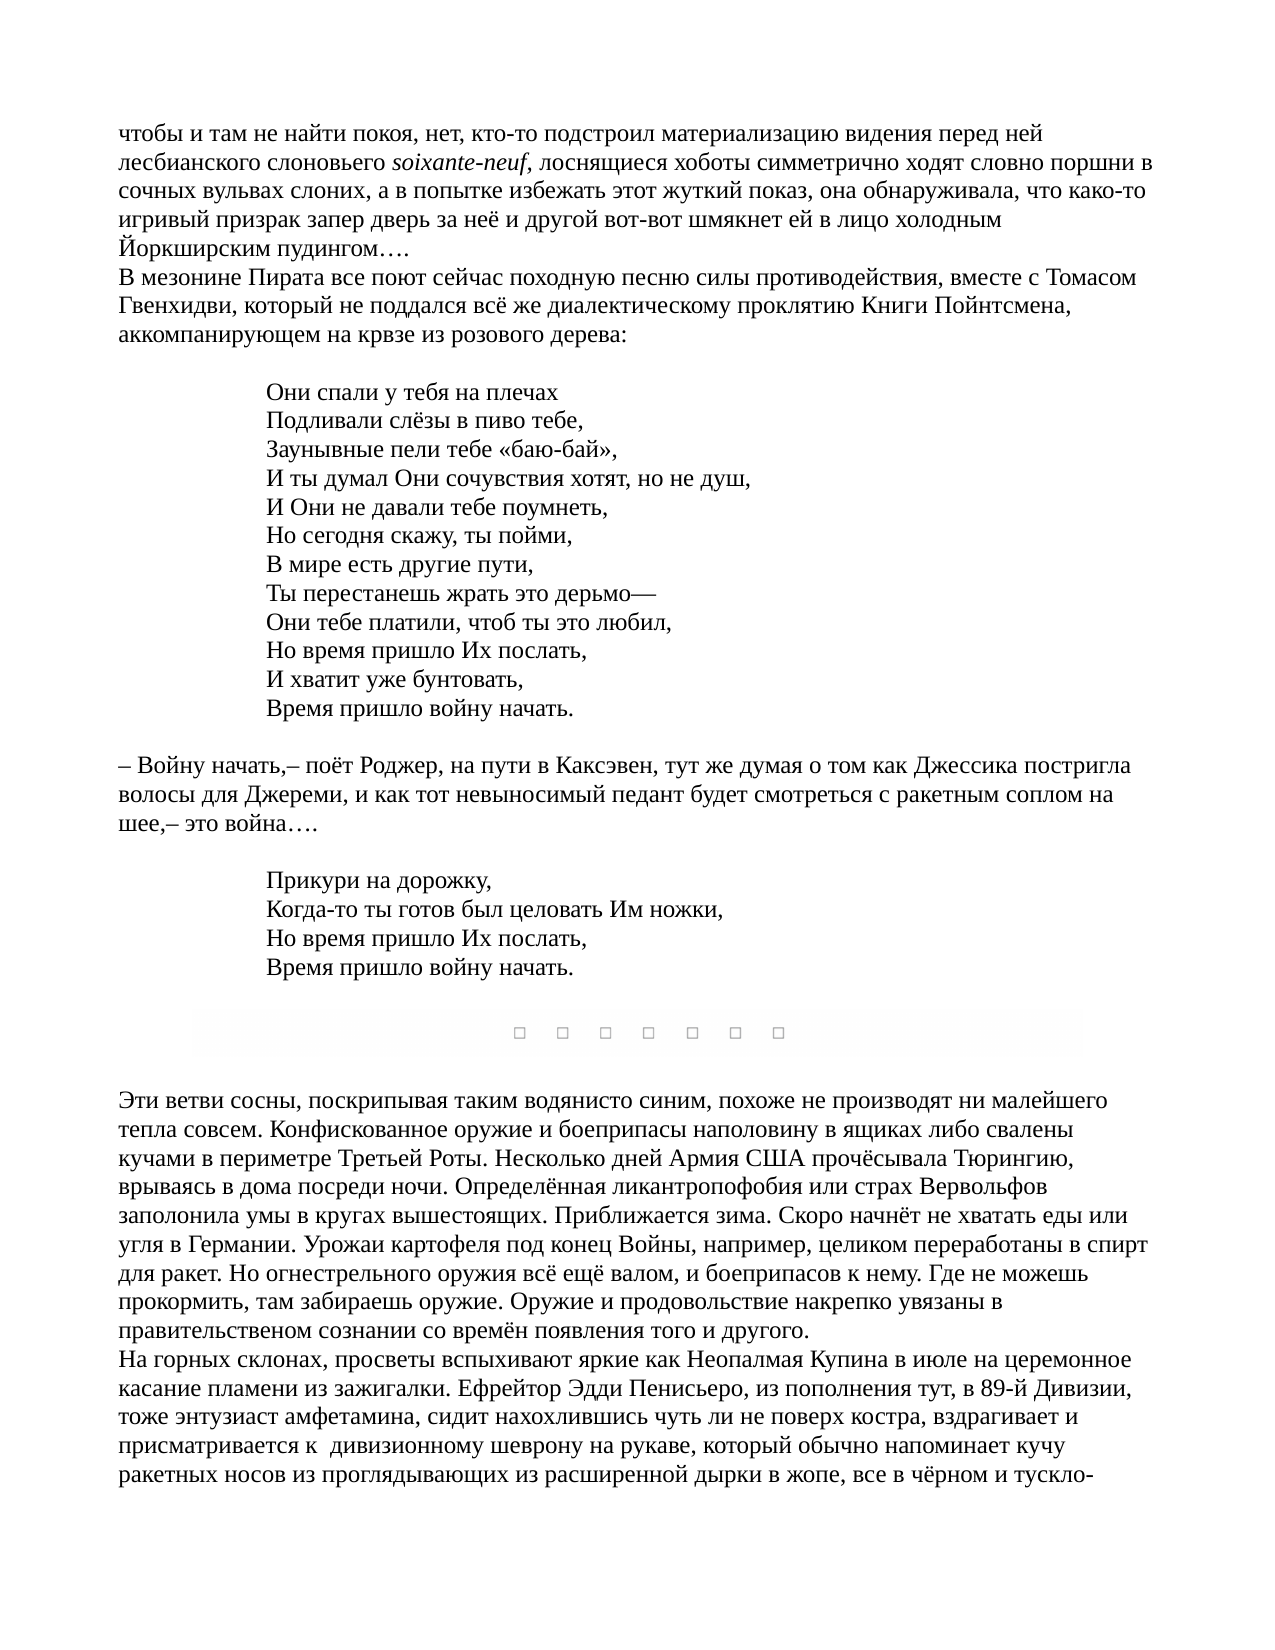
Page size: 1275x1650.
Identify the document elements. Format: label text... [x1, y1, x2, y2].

text – Войну начать,– поёт Роджер, на пути в Каксэвен, тут же думая о том как Джессика постригла волосы для Джереми, и как тот невыносимый педант будет смотреться с ракетным соплом на шее,– это война…. [118, 751, 1157, 837]
text И ты думал Они сочувствия хотят, но не душ, [266, 463, 1157, 492]
text Они спали у тебя на плечах [266, 377, 1157, 406]
text И хватит уже бунтовать, [266, 664, 1157, 693]
text Время пришло войну начать. [266, 693, 1157, 722]
picture [192, 1009, 1083, 1057]
text В мезонине Пирата все поют сейчас походную песню силы противодействия, вместе с Томасом Гвенхидви, который не поддался всё же диалектическому проклятию Книги Пойнтсмена, аккомпанирующем на крвзе из розового дерева: [118, 262, 1157, 348]
text чтобы и там не найти покоя, нет, кто-то подстроил материализацию видения перед ней лесбианского слоновьего soixante-neuf, лоснящиеся хоботы симметрично ходят словно поршни в сочных вульвах слоних, а в попытке избежать этот жуткий показ, она обнаруживала, что како-то игривый призрак запер дверь за неё и другой вот-вот шмякнет ей в лицо холодным Йоркширским пудингом…. [118, 118, 1157, 262]
text Эти ветви сосны, поскрипывая таким водянисто синим, похоже не производят ни малейшего тепла совсем. Конфискованное оружие и боеприпасы наполовину в ящиках либо свалены кучами в периметре Третьей Роты. Несколько дней Армия США прочёсывала Тюрингию, врываясь в дома посреди ночи. Определённая ликантропофобия или страх Вервольфов заполонила умы в кругах вышестоящих. Приближается зима. Скоро начнёт не хватать еды или угля в Германии. Урожаи картофеля под конец Войны, например, целиком переработаны в спирт для ракет. Но огнестрельного оружия всё ещё валом, и боеприпасов к нему. Где не можешь прокормить, там забираешь оружие. Оружие и продовольствие накрепко увязаны в правительственом сознании со времён появления того и другого. [118, 1085, 1157, 1344]
text Но сегодня скажу, ты пойми, [266, 521, 1157, 549]
text Они тебе платили, чтоб ты это любил, [266, 607, 1157, 636]
text Прикури на дорожку, [266, 866, 1157, 894]
text Когда-то ты готов был целовать Им ножки, [266, 894, 1157, 923]
text Ты перестанешь жрать это дерьмо— [266, 578, 1157, 607]
text Заунывные пели тебе «баю-бай», [266, 434, 1157, 463]
text На горных склонах, просветы вспыхивают яркие как Неопалмая Купина в июле на церемонное касание пламени из зажигалки. Ефрейтор Эдди Пенисьеро, из пополнения тут, в 89-й Дивизии, тоже энтузиаст амфетамина, сидит нахохлившись чуть ли не поверх костра, вздрагивает и присматривается к дивизионному шеврону на рукаве, который обычно напоминает кучу ракетных носов из проглядывающих из расширенной дырки в жопе, все в чёрном и тускло- [118, 1344, 1157, 1488]
text Но время пришло Их послать, [266, 636, 1157, 664]
text Но время пришло Их послать, [266, 923, 1157, 952]
text Подливали слёзы в пиво тебе, [266, 406, 1157, 434]
text В мире есть другие пути, [266, 549, 1157, 578]
text И Они не давали тебе поумнеть, [266, 492, 1157, 521]
text Время пришло войну начать. [266, 952, 1157, 981]
